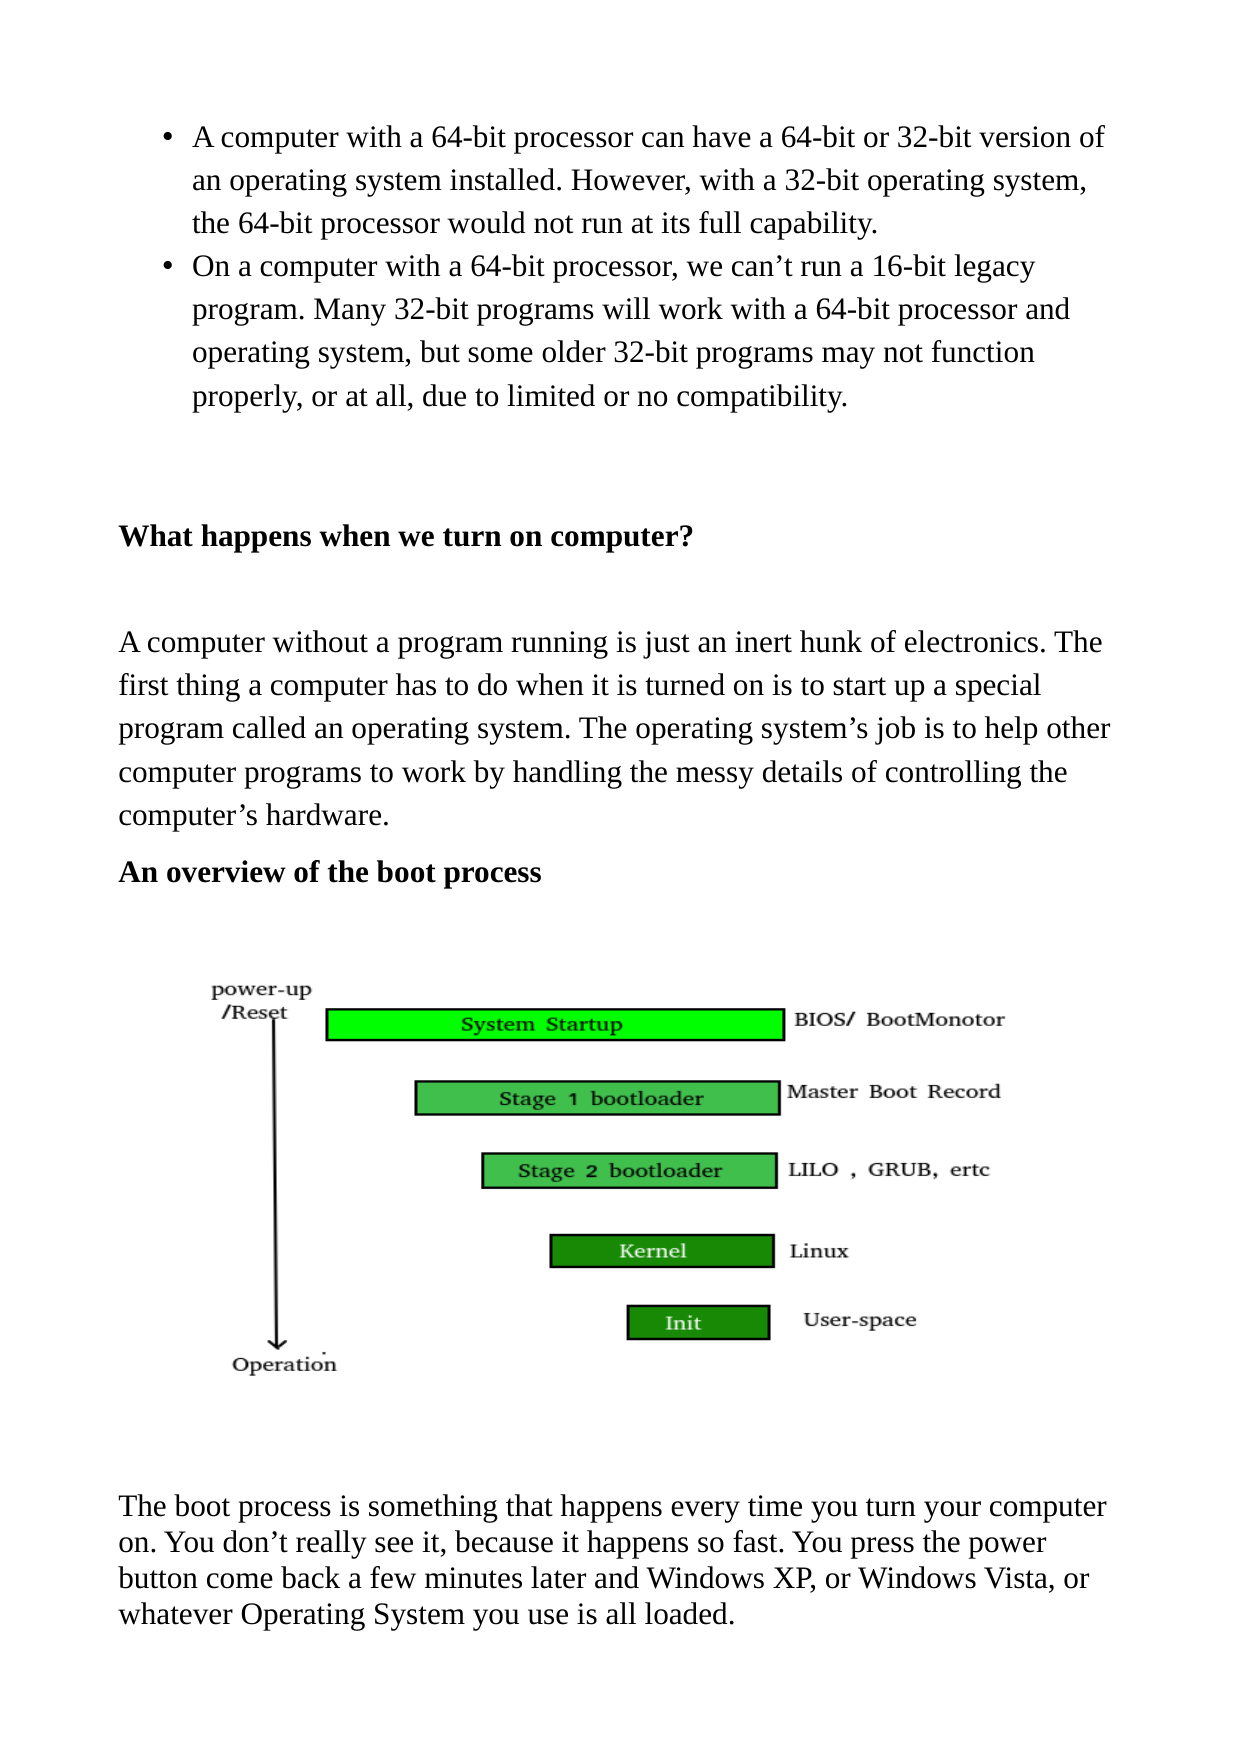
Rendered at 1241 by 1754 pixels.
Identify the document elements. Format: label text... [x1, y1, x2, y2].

picture [118, 896, 1023, 1410]
list On a computer with a 64-bit processor, we can’t run a 16-bit legacy program. Many 32-bit programs will work with a 64-bit processor and operating system, but some older 32-bit programs may not function properly, or at all, due to limited or no compatibility. [162, 247, 1122, 413]
text The boot process is something that happens every time you turn your computer on. You don’t really see it, because it happens so fast. You press the power button come back a few minutes later and Windows XP, or Windows Vista, or whatever Operating System you use is all loaded. [118, 1488, 1122, 1631]
text An overview of the boot process [118, 854, 1122, 896]
subtitle What happens when we turn on computer? [118, 517, 1122, 553]
text A computer without a program running is just an inert hunk of electronics. The first thing a computer has to do when it is turned on is to start up a special program called an operating system. The operating system’s job is to help other computer programs to work by handling the messy details of controlling the computer’s hardware. [118, 623, 1122, 832]
list A computer with a 64-bit processor can have a 64-bit or 32-bit version of an operating system installed. However, with a 32-bit operating system, the 64-bit processor would not run at its full capability. [162, 118, 1122, 240]
